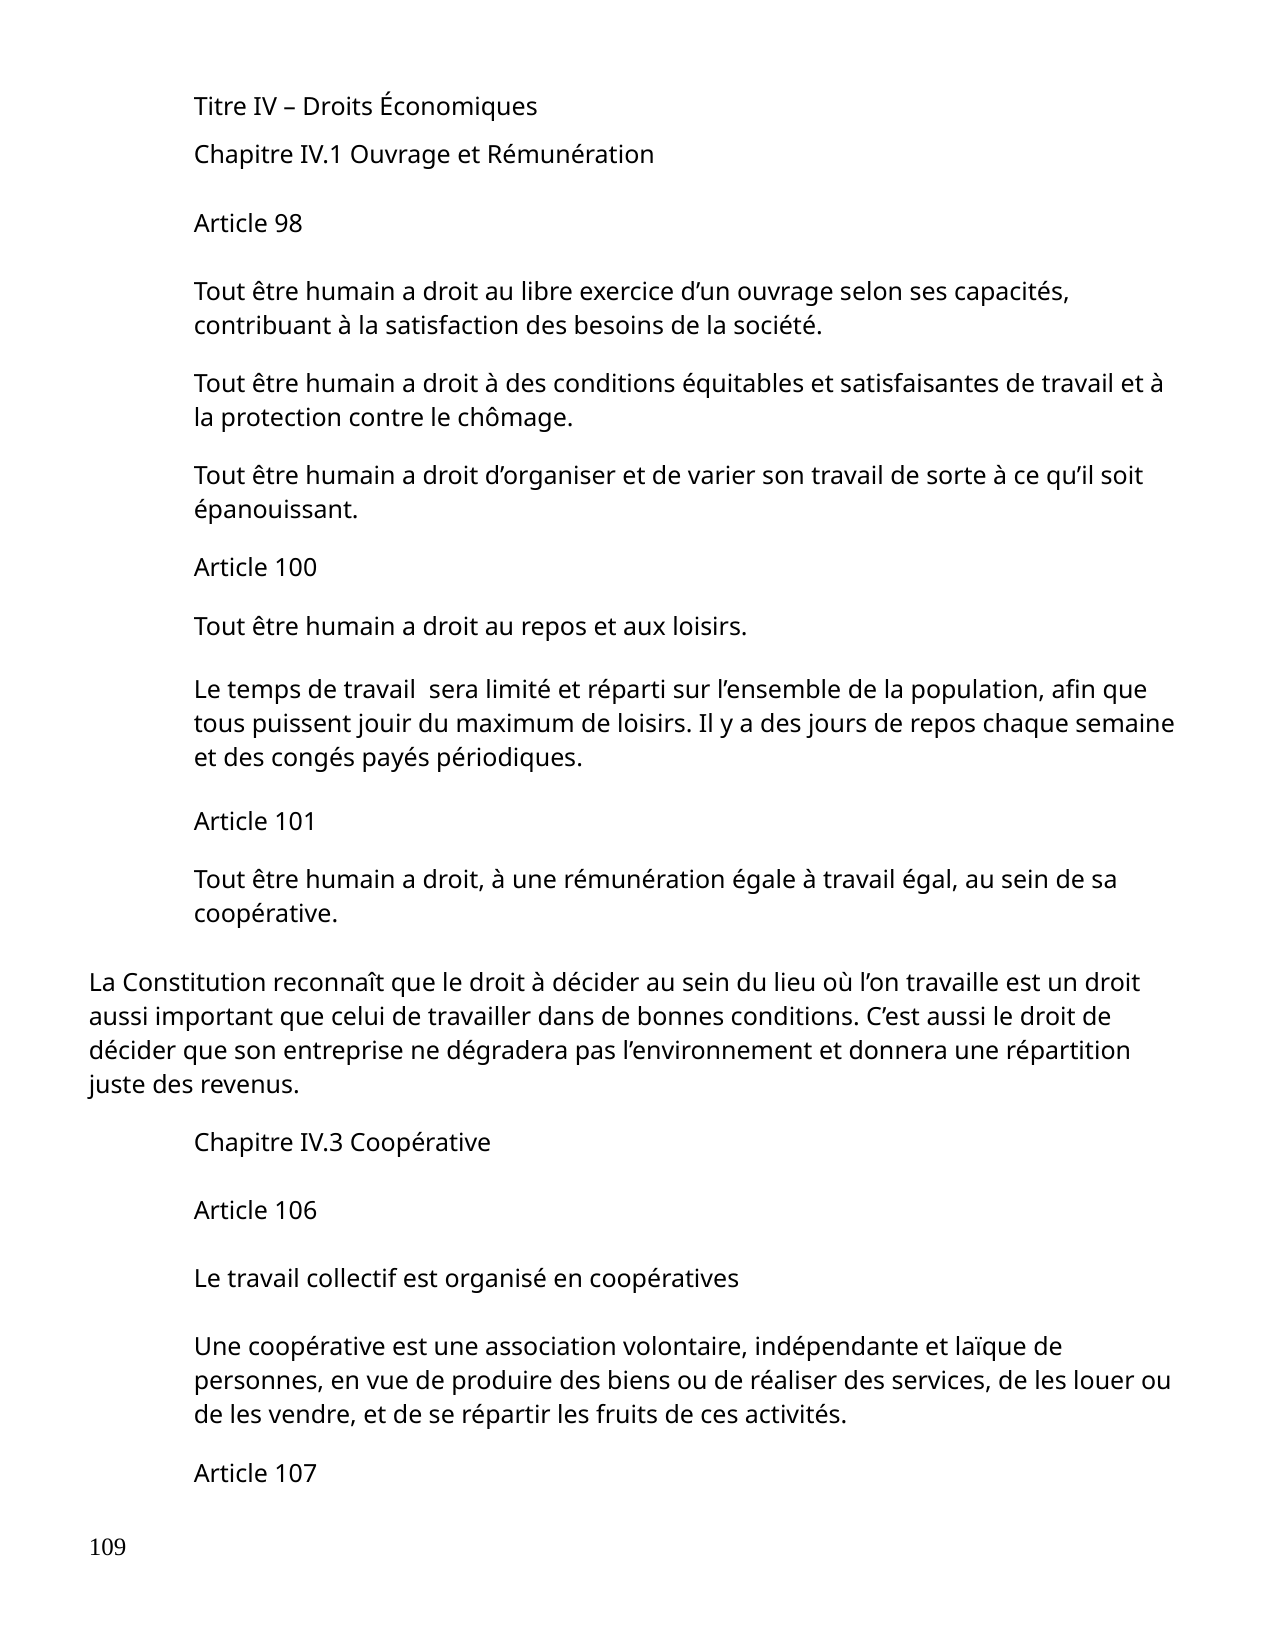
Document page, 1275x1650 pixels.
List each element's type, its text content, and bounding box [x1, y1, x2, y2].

text Article 98 [193, 205, 1186, 239]
text Article 101 [193, 804, 1186, 838]
text Tout être humain a droit d’organiser et de varier son travail de sorte à ce qu’il soit épanouissant. [193, 458, 1186, 526]
text Tout être humain a droit au libre exercice d’un ouvrage selon ses capacités, contribuant à la satisfaction des besoins de la société. [193, 273, 1186, 342]
text Tout être humain a droit, à une rémunération égale à travail égal, au sein de sa coopérative. [193, 862, 1186, 930]
text Article 107 [193, 1455, 1186, 1489]
text Chapitre IV.1 Ouvrage et Rémunération [193, 137, 1186, 171]
text Le temps de travail sera limité et réparti sur l’ensemble de la population, afin que tous puissent jouir du maximum de loisirs. Il y a des jours de repos chaque semaine et des congés payés périodiques. [193, 672, 1186, 774]
text La Constitution reconnaît que le droit à décider au sein du lieu où l’on travaille est un droit aussi important que celui de travailler dans de bonnes conditions. C’est aussi le droit de décider que son entreprise ne dégradera pas l’environnement et donnera une répartition juste des revenus. [88, 964, 1186, 1101]
text Tout être humain a droit à des conditions équitables et satisfaisantes de travail et à la protection contre le chômage. [193, 366, 1186, 434]
text Une coopérative est une association volontaire, indépendante et laïque de personnes, en vue de produire des biens ou de réaliser des services, de les louer ou de les vendre, et de se répartir les fruits de ces activités. [193, 1329, 1186, 1431]
text Chapitre IV.3 Coopérative [88, 1124, 1186, 1159]
text Tout être humain a droit au repos et aux loisirs. [193, 608, 1186, 642]
text Titre IV – Droits Économiques [88, 88, 1186, 123]
text Le travail collectif est organisé en coopératives [193, 1261, 1186, 1295]
text Article 106 [193, 1193, 1186, 1227]
text Article 100 [193, 550, 1186, 584]
